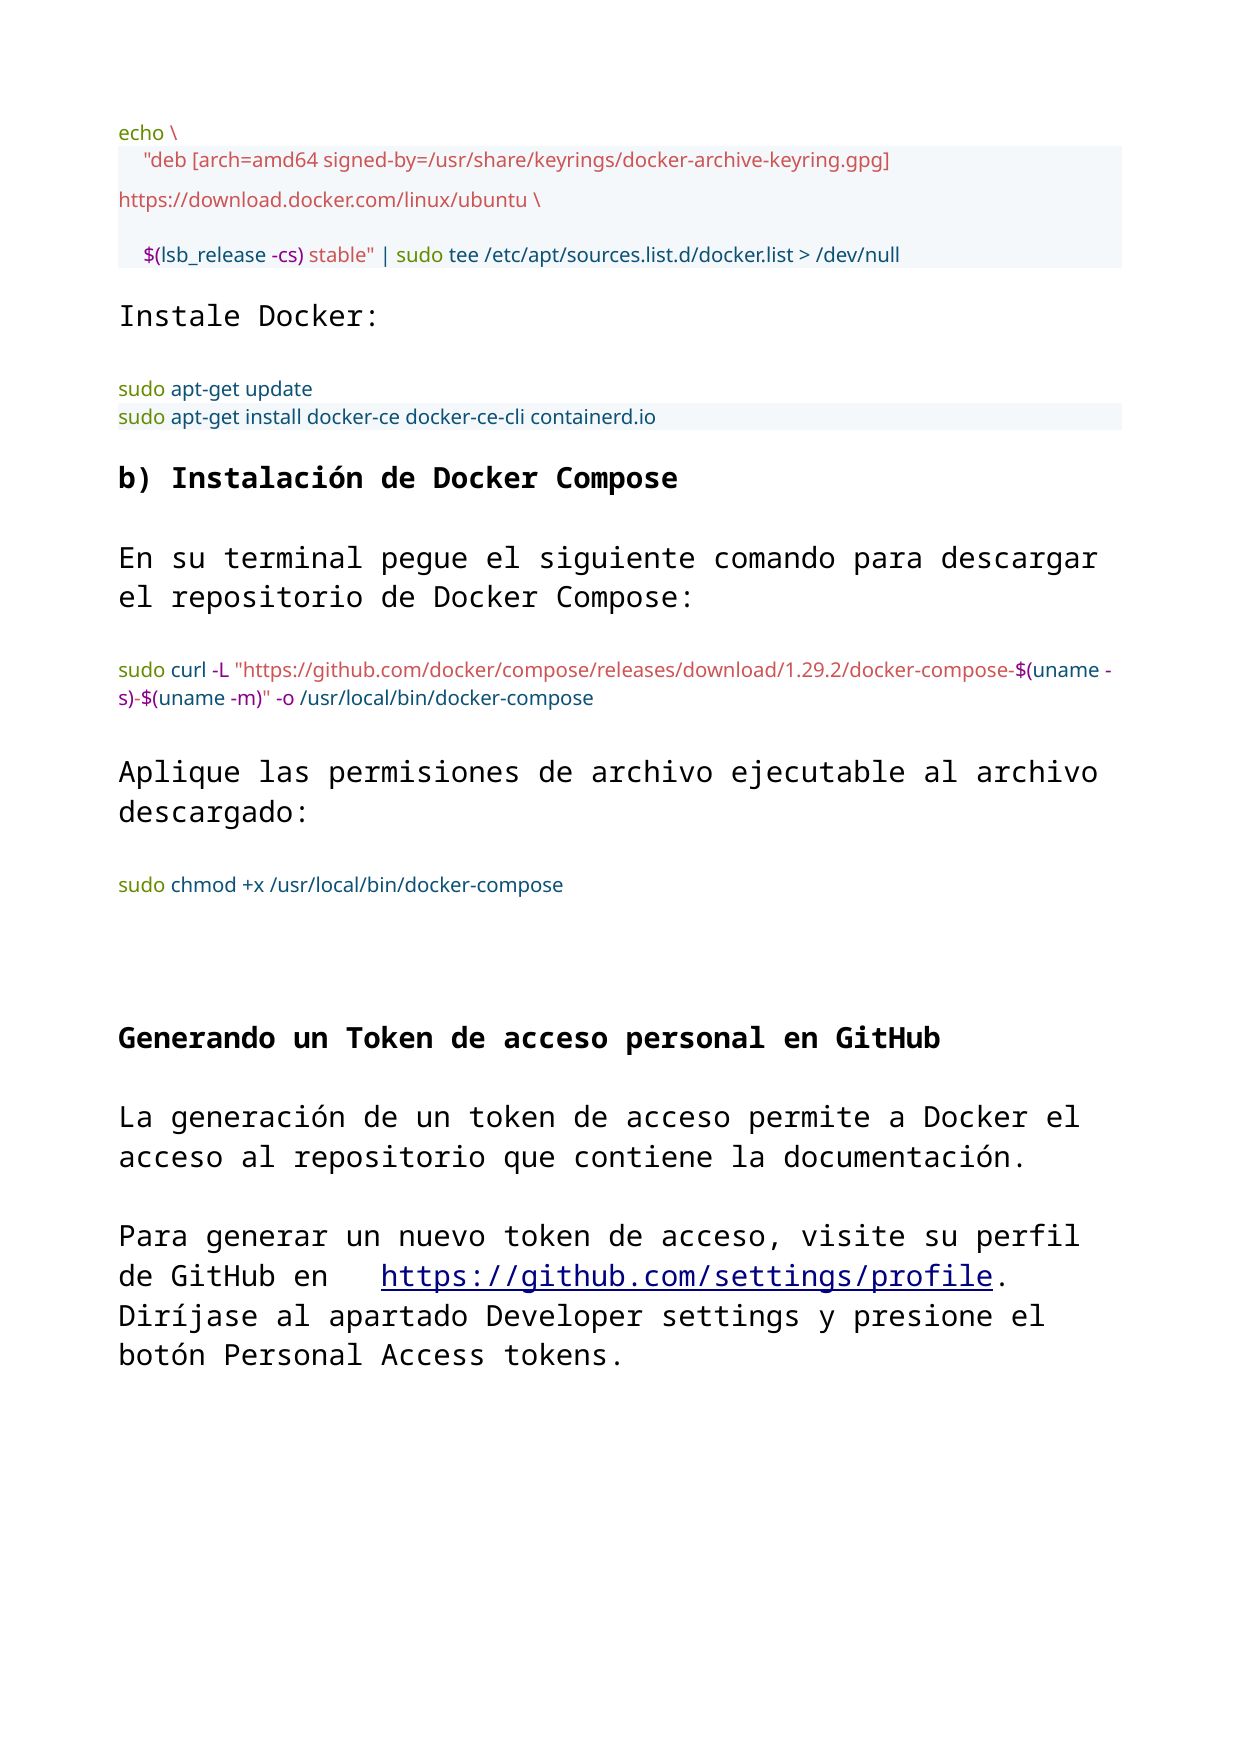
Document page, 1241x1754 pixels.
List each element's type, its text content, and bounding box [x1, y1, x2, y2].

text echo \ [118, 118, 1122, 146]
text Instale Docker: [118, 296, 1122, 335]
text En su terminal pegue el siguiente comando para descargar el repositorio de Docker Compose: [118, 537, 1122, 616]
text sudo curl -L "https://github.com/docker/compose/releases/download/1.29.2/docker-compose-$(uname -s)-$(uname -m)" -o /usr/local/bin/docker-compose [118, 656, 1122, 711]
text sudo apt-get update [118, 375, 1122, 403]
text La generación de un token de acceso permite a Docker el acceso al repositorio que contiene la documentación. [118, 1096, 1122, 1176]
text b) Instalación de Docker Compose [118, 458, 1122, 497]
text sudo apt-get install docker-ce docker-ce-cli containerd.io [118, 403, 1122, 430]
text Generando un Token de acceso personal en GitHub [118, 1017, 1122, 1057]
text Aplique las permisiones de archivo ejecutable al archivo descargado: [118, 751, 1122, 831]
text $(lsb_release -cs) stable" | sudo tee /etc/apt/sources.list.d/docker.list > /dev/null [118, 240, 1122, 268]
text "deb [arch=amd64 signed-by=/usr/share/keyrings/docker-archive-keyring.gpg] https://download.docker.com/linux/ubuntu \ [118, 146, 1122, 213]
text Para generar un nuevo token de acceso, visite su perfil de GitHub en https://github.com/settings/profile. Diríjase al apartado Developer settings y presione el botón Personal Access tokens. [118, 1215, 1122, 1374]
text sudo chmod +x /usr/local/bin/docker-compose [118, 870, 1122, 898]
